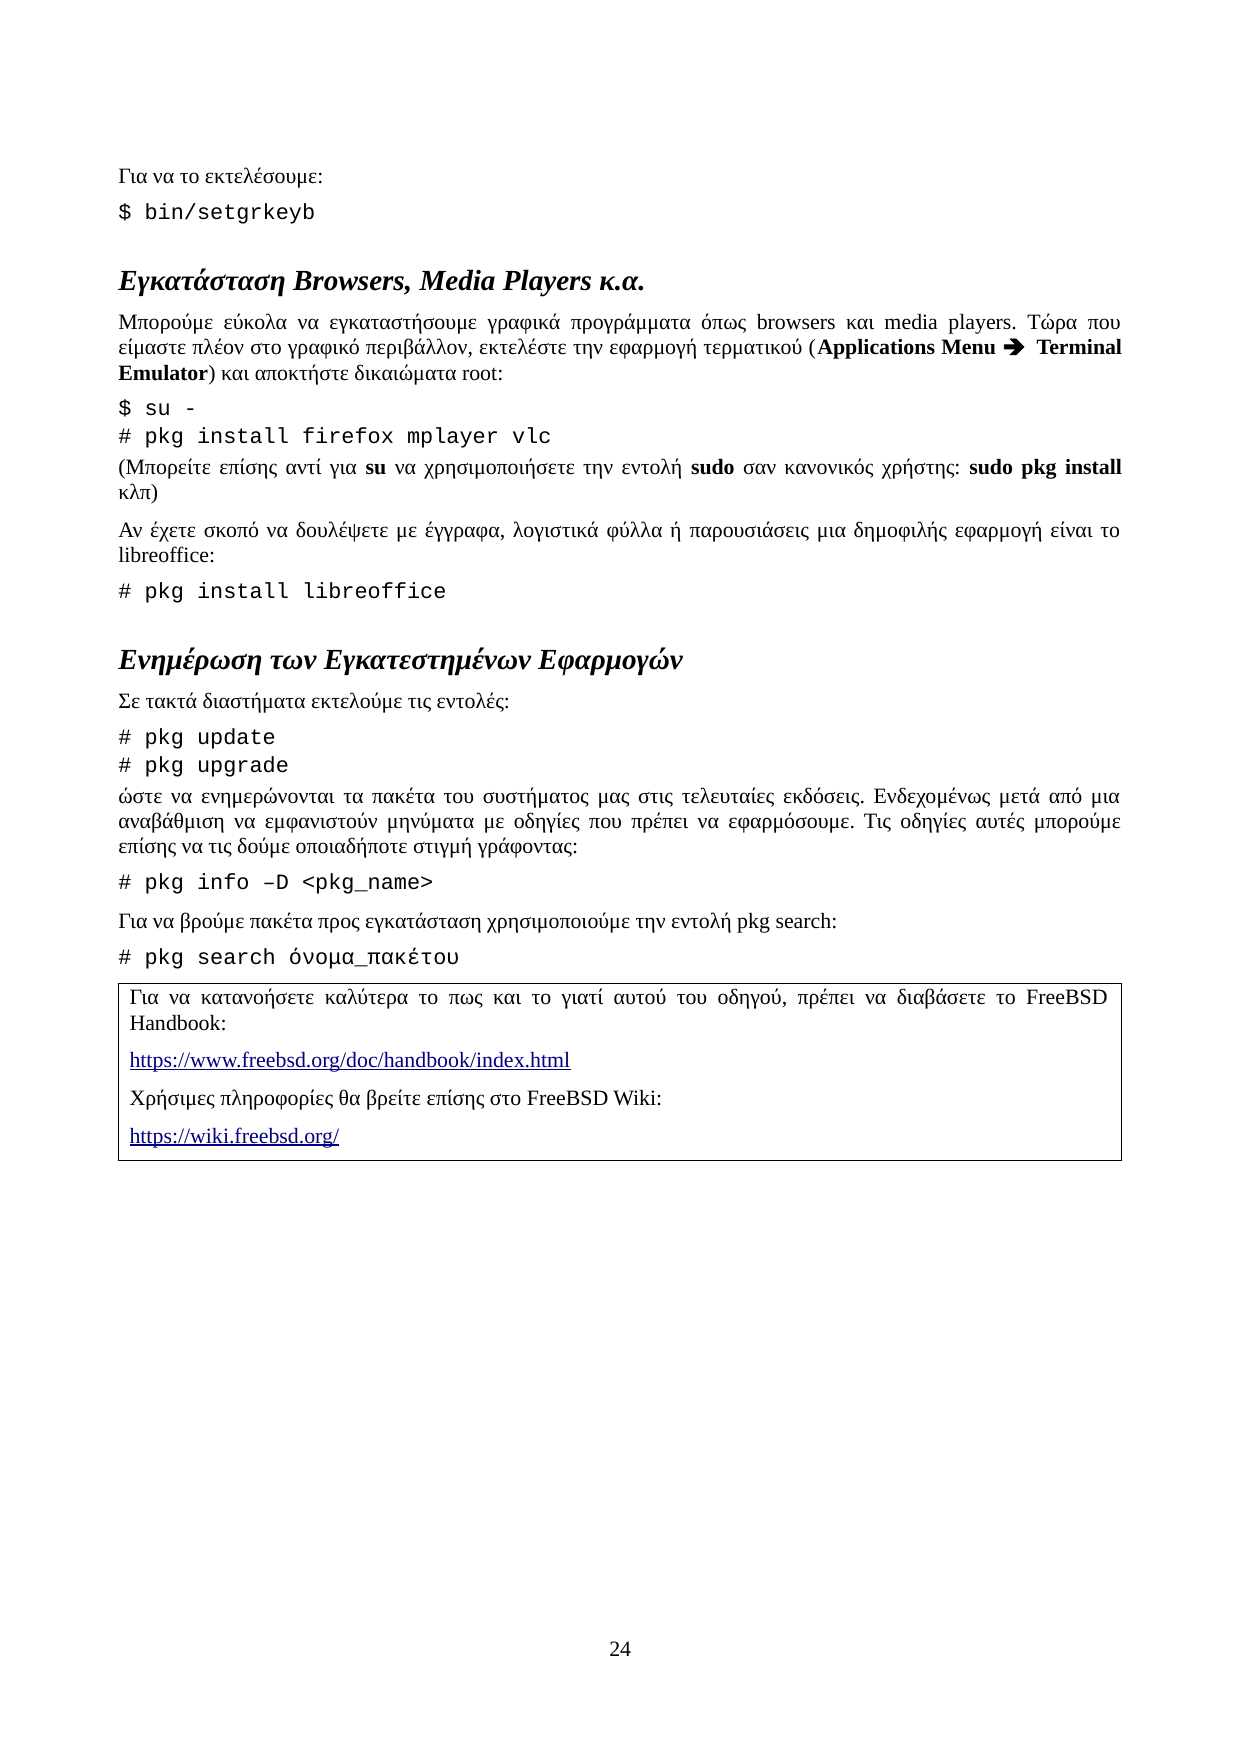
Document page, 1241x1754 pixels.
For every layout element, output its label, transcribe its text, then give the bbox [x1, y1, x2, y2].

table_header Για να κατανοήσετε καλύτερα το πως και το γιατί αυτού του οδηγού, πρέπει να διαβάσετε το FreeBSD Handbook: https://www.freebsd.org/doc/handbook/index.html Χρήσιμες πληροφορίες θα βρείτε επίσης στο FreeBSD Wiki: https://wiki.freebsd.org/ [119, 984, 1121, 1160]
text Αν έχετε σκοπό να δουλέψετε με έγγραφα, λογιστικά φύλλα ή παρουσιάσεις μια δημοφιλής εφαρμογή είναι το libreoffice: [118, 517, 1122, 567]
text Για να βρούμε πακέτα προς εγκατάσταση χρησιμοποιούμε την εντολή pkg search: [118, 908, 1122, 933]
text (Μπορείτε επίσης αντί για su να χρησιμοποιήσετε την εντολή sudo σαν κανονικός χρήστης: sudo pkg install κλπ) [118, 454, 1122, 504]
text # pkg upgrade [118, 754, 1122, 779]
text Μπορούμε εύκολα να εγκαταστήσουμε γραφικά προγράμματα όπως browsers και media players. Τώρα που είμαστε πλέον στο γραφικό περιβάλλον, εκτελέστε την εφαρμογή τερματικού (Applications Menu  Terminal Emulator) και αποκτήστε δικαιώματα root: [118, 309, 1122, 385]
subtitle Ενημέρωση των Εγκατεστημένων Εφαρμογών [118, 642, 1122, 676]
text Για να το εκτελέσουμε: [118, 163, 1122, 188]
text $ su - [118, 397, 1122, 422]
text $ bin/setgrkeyb [118, 201, 1122, 226]
text # pkg install libreoffice [118, 580, 1122, 605]
text Σε τακτά διαστήματα εκτελούμε τις εντολές: [118, 688, 1122, 713]
text # pkg info –D <pkg_name> [118, 871, 1122, 896]
text # pkg update [118, 726, 1122, 751]
subtitle Εγκατάσταση Browsers, Media Players κ.α. [118, 263, 1122, 297]
text # pkg install firefox mplayer vlc [118, 426, 1122, 451]
text ώστε να ενημερώνονται τα πακέτα του συστήματος μας στις τελευταίες εκδόσεις. Ενδεχομένως μετά από μια αναβάθμιση να εμφανιστούν μηνύματα με οδηγίες που πρέπει να εφαρμόσουμε. Τις οδηγίες αυτές μπορούμε επίσης να τις δούμε οποιαδήποτε στιγμή γράφοντας: [118, 783, 1122, 858]
text # pkg search όνομα_πακέτου [118, 946, 1122, 971]
